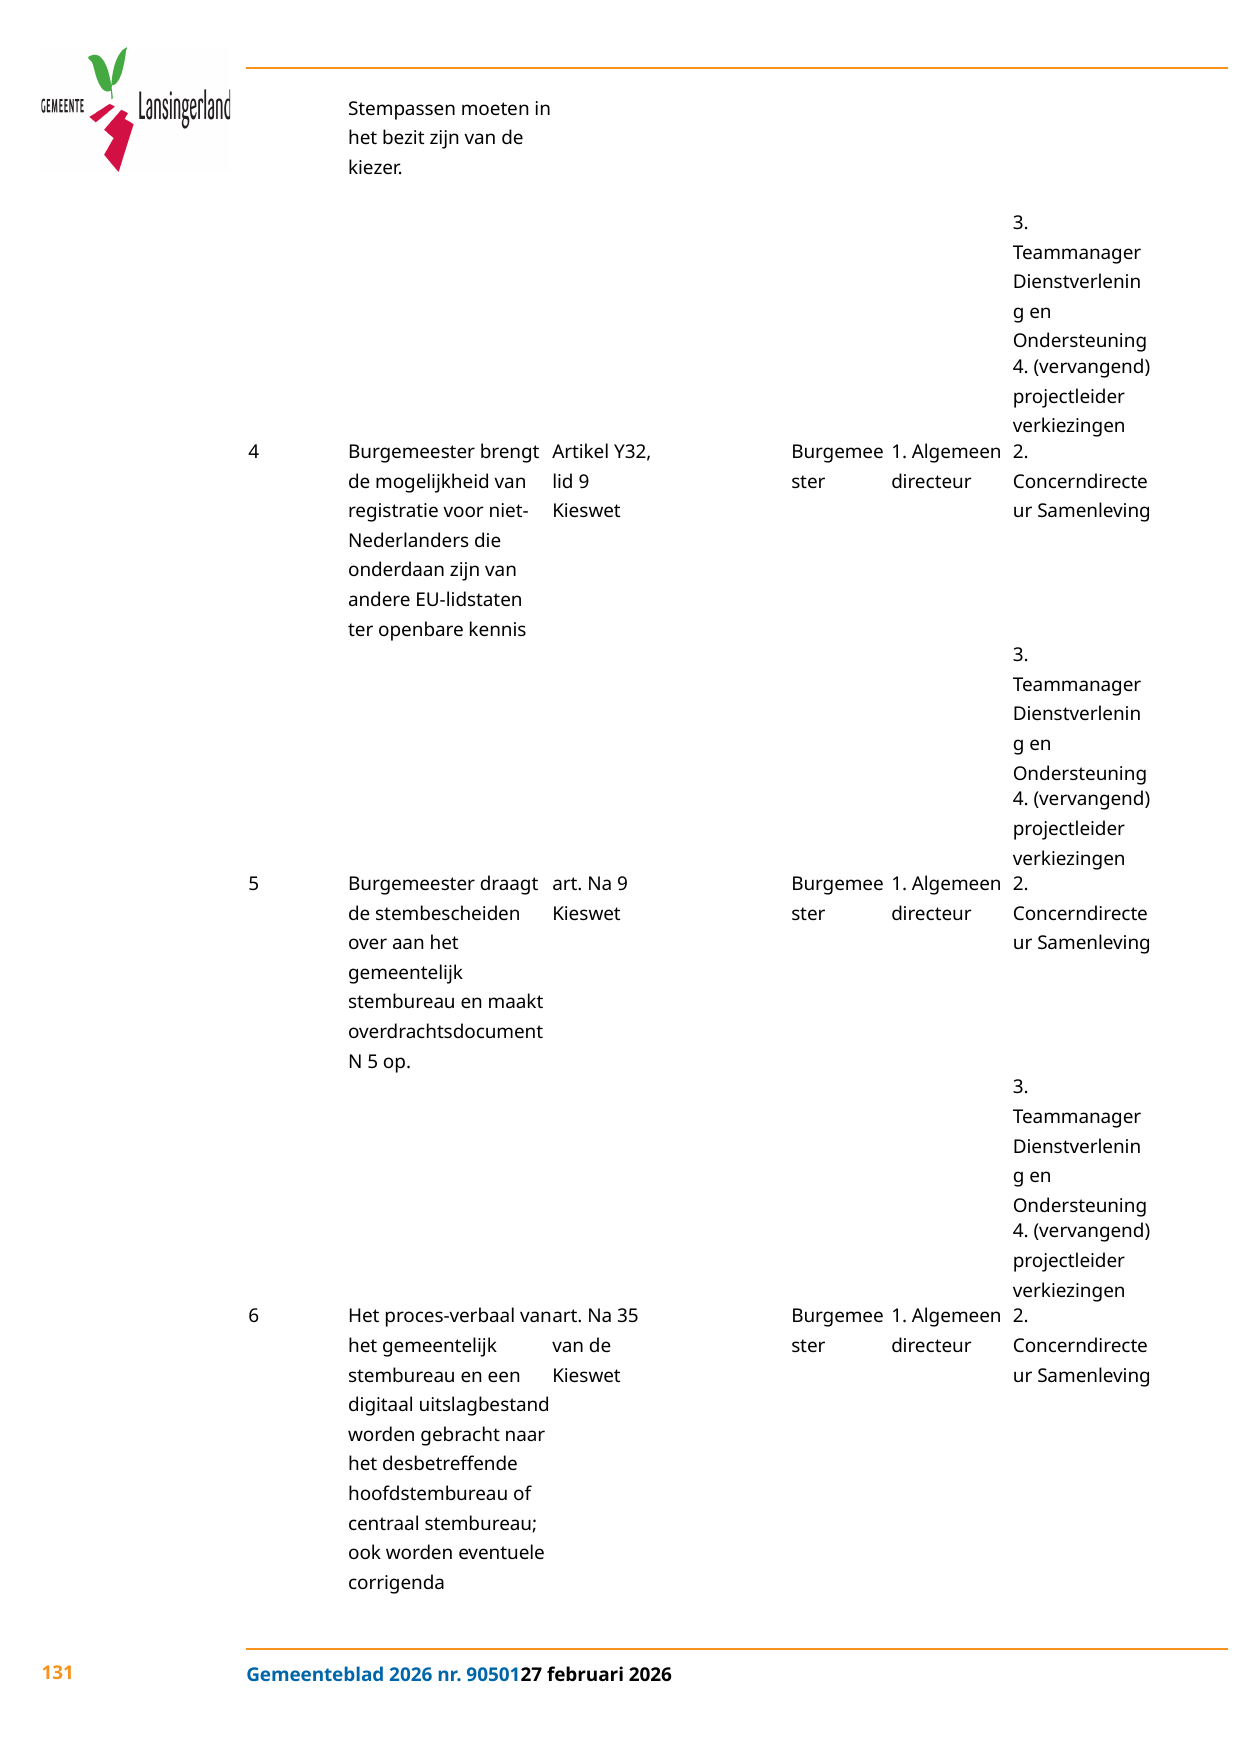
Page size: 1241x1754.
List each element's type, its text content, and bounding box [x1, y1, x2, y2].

table_cell art. Na 35 van de Kieswet [552, 1303, 652, 1594]
table_cell [891, 353, 1013, 438]
table_cell [652, 1218, 791, 1303]
table_cell [891, 209, 1013, 353]
table_cell [248, 1074, 348, 1218]
table_cell [891, 641, 1013, 786]
table_cell [552, 1074, 652, 1218]
table_cell [552, 641, 652, 786]
table_cell Burgemeester [791, 438, 891, 641]
table_cell 4. (vervangend) projectleider verkiezingen [1013, 353, 1152, 438]
table_cell [552, 209, 652, 353]
table_cell 6 [248, 1303, 348, 1594]
table_cell [652, 95, 791, 209]
table_cell [791, 786, 891, 870]
table_cell [791, 1074, 891, 1218]
table_cell [248, 641, 348, 786]
table_cell 3. Teammanager Dienstverlening en Ondersteuning [1013, 641, 1152, 786]
table_cell [348, 209, 552, 353]
table_cell [652, 353, 791, 438]
table_cell [652, 438, 791, 641]
table_cell 3. Teammanager Dienstverlening en Ondersteuning [1013, 209, 1152, 353]
table_cell [791, 95, 891, 209]
table_cell [791, 209, 891, 353]
table_cell 5 [248, 870, 348, 1074]
table_cell 1. Algemeen directeur [891, 1303, 1013, 1594]
picture [41, 47, 231, 172]
table_cell [348, 786, 552, 870]
table_cell Burgemeester brengt de mogelijkheid van registratie voor niet-Nederlanders die onderdaan zijn van andere EU-lidstaten ter openbare kennis [348, 438, 552, 641]
table_cell [652, 641, 791, 786]
table_cell 3. Teammanager Dienstverlening en Ondersteuning [1013, 1074, 1152, 1218]
table_cell [891, 1074, 1013, 1218]
table_cell [248, 95, 348, 209]
table_cell [248, 1218, 348, 1303]
table_cell 4 [248, 438, 348, 641]
table_cell [248, 786, 348, 870]
table_cell [652, 1074, 791, 1218]
table_cell art. Na 9 Kieswet [552, 870, 652, 1074]
table_cell Artikel Y32, lid 9 Kieswet [552, 438, 652, 641]
table_cell [552, 786, 652, 870]
table_cell [248, 353, 348, 438]
table_cell [791, 1218, 891, 1303]
table_cell [891, 95, 1013, 209]
table_cell 2. Concerndirecteur Samenleving [1013, 870, 1152, 1074]
table_cell Het proces-verbaal van het gemeentelijk stembureau en een digitaal uitslagbestand worden gebracht naar het desbetreffende hoofdstembureau of centraal stembureau; ook worden eventuele corrigenda [348, 1303, 552, 1594]
table_cell [552, 95, 652, 209]
table_cell [248, 209, 348, 353]
table_cell Burgemeester [791, 870, 891, 1074]
table_cell [791, 353, 891, 438]
table_cell [791, 641, 891, 786]
table_cell 2. Concerndirecteur Samenleving [1013, 438, 1152, 641]
table_cell [348, 353, 552, 438]
table_cell 4. (vervangend) projectleider verkiezingen [1013, 1218, 1152, 1303]
table_cell [652, 1303, 791, 1594]
table_cell [348, 1074, 552, 1218]
table_cell [1013, 95, 1152, 209]
table_cell [891, 1218, 1013, 1303]
table_cell [348, 641, 552, 786]
table_cell [652, 786, 791, 870]
table_cell [552, 1218, 652, 1303]
table_cell [652, 870, 791, 1074]
table_cell Burgemeester draagt de stembescheiden over aan het gemeentelijk stembureau en maakt overdrachtsdocument N 5 op. [348, 870, 552, 1074]
table_cell [652, 209, 791, 353]
table_cell [891, 786, 1013, 870]
table_cell Stempassen moeten in het bezit zijn van de kiezer. [348, 95, 552, 209]
table_cell [348, 1218, 552, 1303]
table_cell 1. Algemeen directeur [891, 870, 1013, 1074]
table_cell 1. Algemeen directeur [891, 438, 1013, 641]
table_cell 4. (vervangend) projectleider verkiezingen [1013, 786, 1152, 870]
table_cell 2. Concerndirecteur Samenleving [1013, 1303, 1152, 1594]
table_cell [552, 353, 652, 438]
table_cell Burgemeester [791, 1303, 891, 1594]
